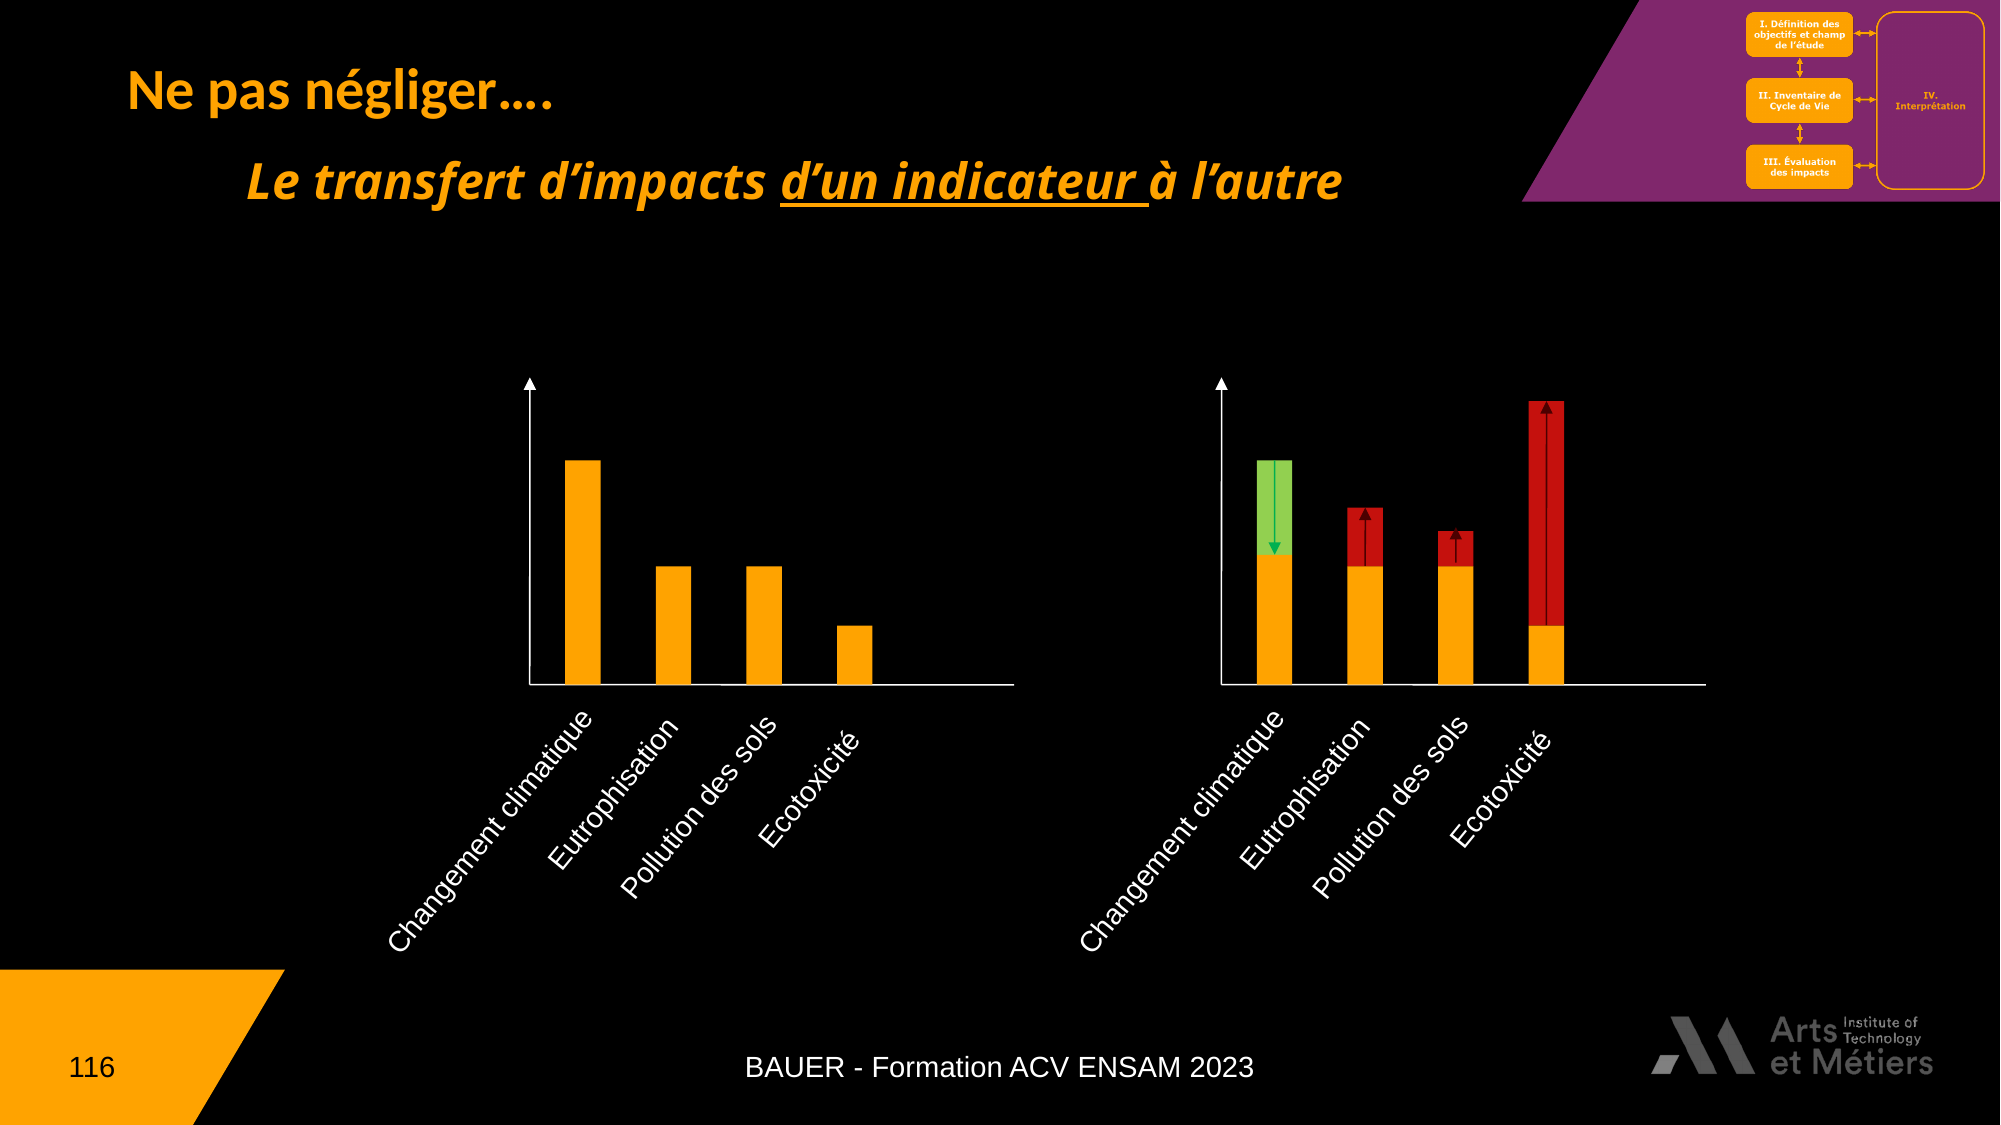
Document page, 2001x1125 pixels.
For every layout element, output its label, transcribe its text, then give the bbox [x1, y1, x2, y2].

text_box Ecotoxicité [1425, 705, 1574, 871]
title Ne pas négliger…. [112, 51, 1252, 166]
text_box Pollution des sols [1288, 690, 1491, 922]
text_box Eutrophisation [523, 693, 700, 893]
picture [1746, 11, 1985, 190]
text_box Ecotoxicité [734, 705, 882, 871]
text_box Pollution des sols [596, 690, 799, 922]
text_box [746, 566, 782, 685]
text_box [655, 566, 692, 685]
text_box Eutrophisation [1215, 693, 1392, 893]
text_box [1438, 531, 1474, 685]
text_box [837, 625, 873, 685]
text_box Le transfert d’impacts d’un indicateur à l’autre [231, 142, 1359, 218]
text_box [565, 460, 601, 685]
text_box Changement climatique [362, 683, 615, 977]
text_box Changement climatique [1054, 683, 1307, 977]
text_box [1256, 460, 1293, 685]
picture [1631, 997, 1952, 1093]
text_box [1528, 401, 1565, 685]
text_box [1347, 507, 1383, 685]
